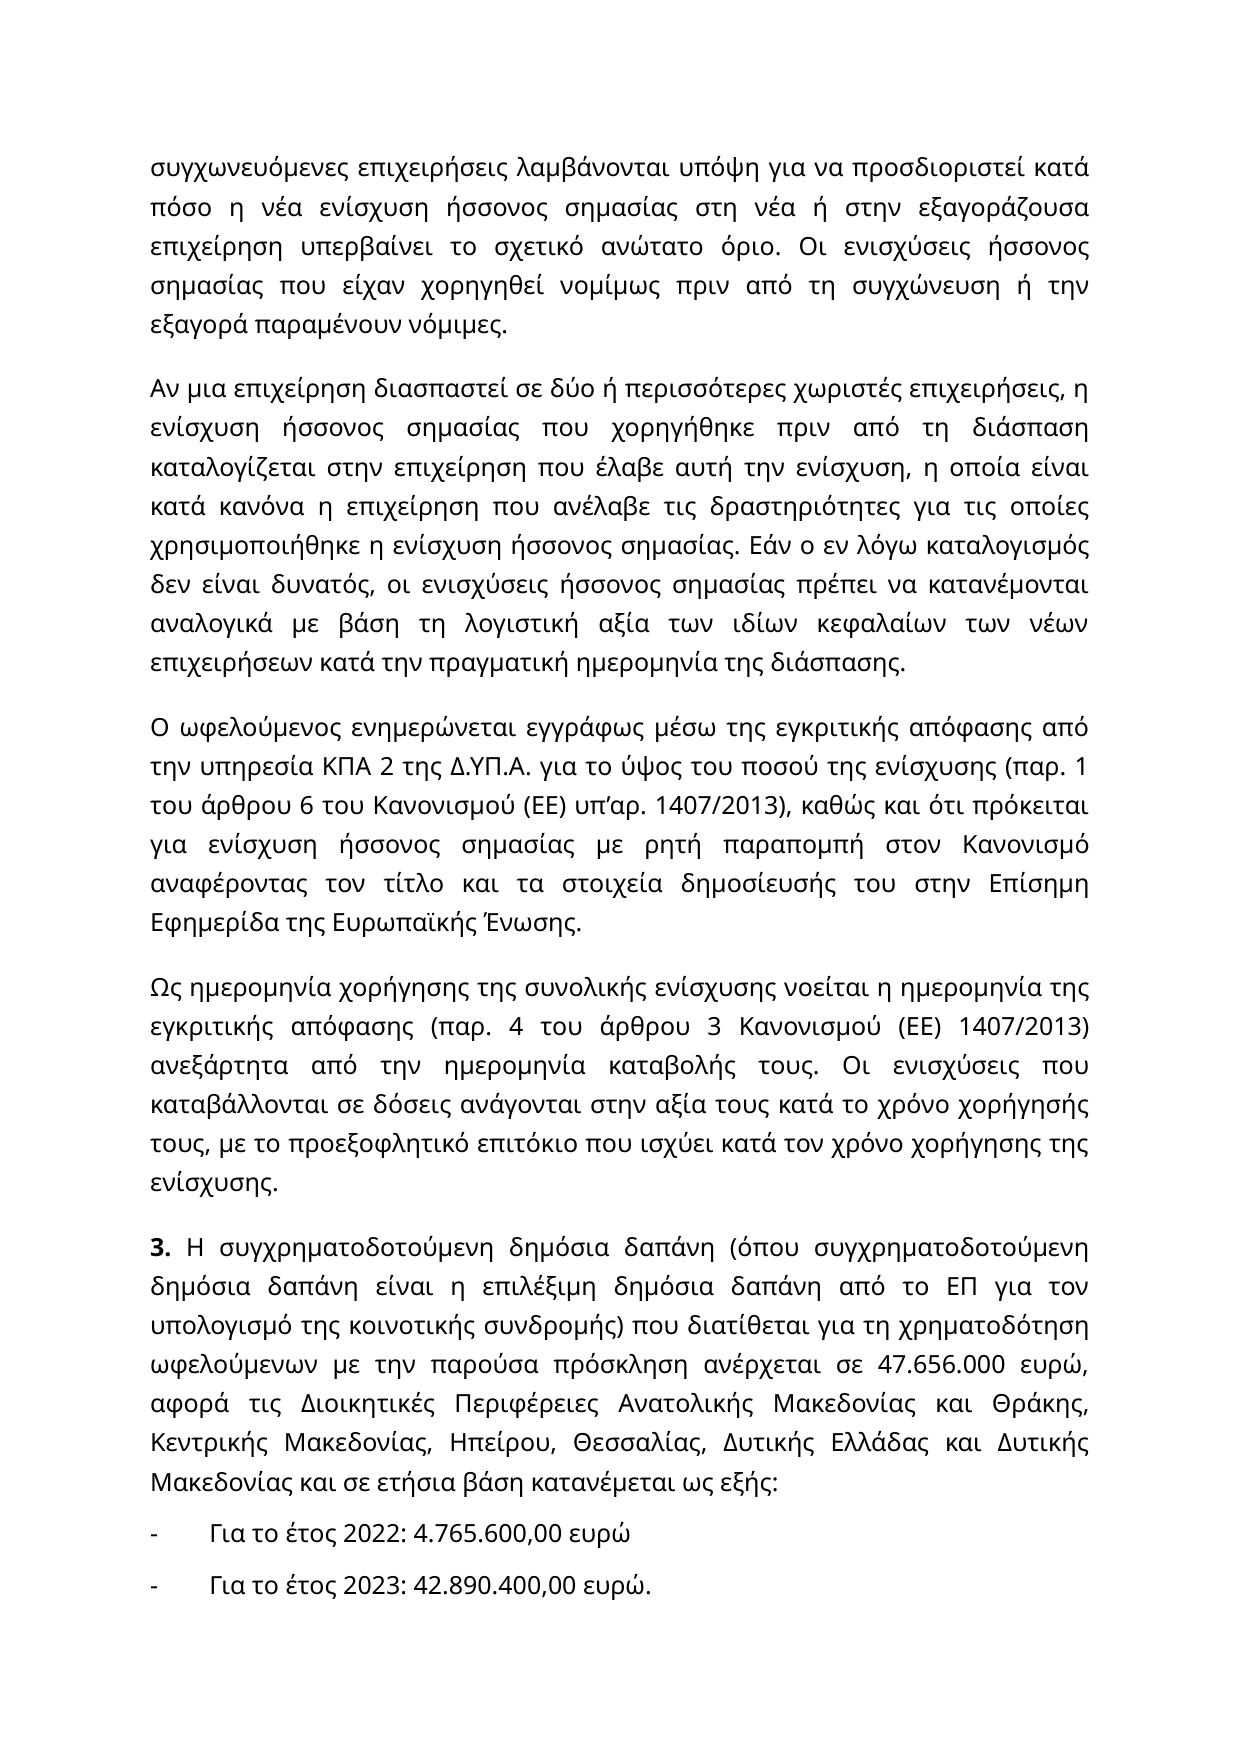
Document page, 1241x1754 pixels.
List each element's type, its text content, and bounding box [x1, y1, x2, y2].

list - Για το έτος 2023: 42.890.400,00 ευρώ. [150, 1567, 1090, 1602]
text 3. Η συγχρηματοδοτούμενη δημόσια δαπάνη (όπου συγχρηματοδοτούμενη δημόσια δαπάνη είναι η επιλέξιμη δημόσια δαπάνη από το ΕΠ για τον υπολογισμό της κοινοτικής συνδρομής) που διατίθεται για τη χρηματοδότηση ωφελούμενων με την παρούσα πρόσκληση ανέρχεται σε 47.656.000 ευρώ, αφορά τις Διοικητικές Περιφέρειες Ανατολικής Μακεδονίας και Θράκης, Κεντρικής Μακεδονίας, Ηπείρου, Θεσσαλίας, Δυτικής Ελλάδας και Δυτικής Μακεδονίας και σε ετήσια βάση κατανέμεται ως εξής: [150, 1229, 1090, 1498]
text Ο ωφελούμενος ενημερώνεται εγγράφως μέσω της εγκριτικής απόφασης από την υπηρεσία ΚΠΑ 2 της Δ.ΥΠ.Α. για το ύψος του ποσού της ενίσχυσης (παρ. 1 του άρθρου 6 του Κανονισμού (ΕΕ) υπ’αρ. 1407/2013), καθώς και ότι πρόκειται για ενίσχυση ήσσονος σημασίας με ρητή παραπομπή στον Κανονισμό αναφέροντας τον τίτλο και τα στοιχεία δημοσίευσής του στην Επίσημη Εφημερίδα της Ευρωπαϊκής Ένωσης. [150, 709, 1090, 939]
text Αν μια επιχείρηση διασπαστεί σε δύο ή περισσότερες χωριστές επιχειρήσεις, η ενίσχυση ήσσονος σημασίας που χορηγήθηκε πριν από τη διάσπαση καταλογίζεται στην επιχείρηση που έλαβε αυτή την ενίσχυση, η οποία είναι κατά κανόνα η επιχείρηση που ανέλαβε τις δραστηριότητες για τις οποίες χρησιμοποιήθηκε η ενίσχυση ήσσονος σημασίας. Εάν ο εν λόγω καταλογισμός δεν είναι δυνατός, οι ενισχύσεις ήσσονος σημασίας πρέπει να κατανέμονται αναλογικά με βάση τη λογιστική αξία των ιδίων κεφαλαίων των νέων επιχειρήσεων κατά την πραγματική ημερομηνία της διάσπασης. [150, 371, 1090, 679]
text συγχωνευόμενες επιχειρήσεις λαμβάνονται υπόψη για να προσδιοριστεί κατά πόσο η νέα ενίσχυση ήσσονος σημασίας στη νέα ή στην εξαγοράζουσα επιχείρηση υπερβαίνει το σχετικό ανώτατο όριο. Οι ενισχύσεις ήσσονος σημασίας που είχαν χορηγηθεί νομίμως πριν από τη συγχώνευση ή την εξαγορά παραμένουν νόμιμες. [150, 150, 1090, 341]
text Ως ημερομηνία χορήγησης της συνολικής ενίσχυσης νοείται η ημερομηνία της εγκριτικής απόφασης (παρ. 4 του άρθρου 3 Κανονισμού (ΕΕ) 1407/2013) ανεξάρτητα από την ημερομηνία καταβολής τους. Οι ενισχύσεις που καταβάλλονται σε δόσεις ανάγονται στην αξία τους κατά το χρόνο χορήγησής τους, με το προεξοφλητικό επιτόκιο που ισχύει κατά τον χρόνο χορήγησης της ενίσχυσης. [150, 969, 1090, 1199]
list - Για το έτος 2022: 4.765.600,00 ευρώ [150, 1516, 1090, 1550]
